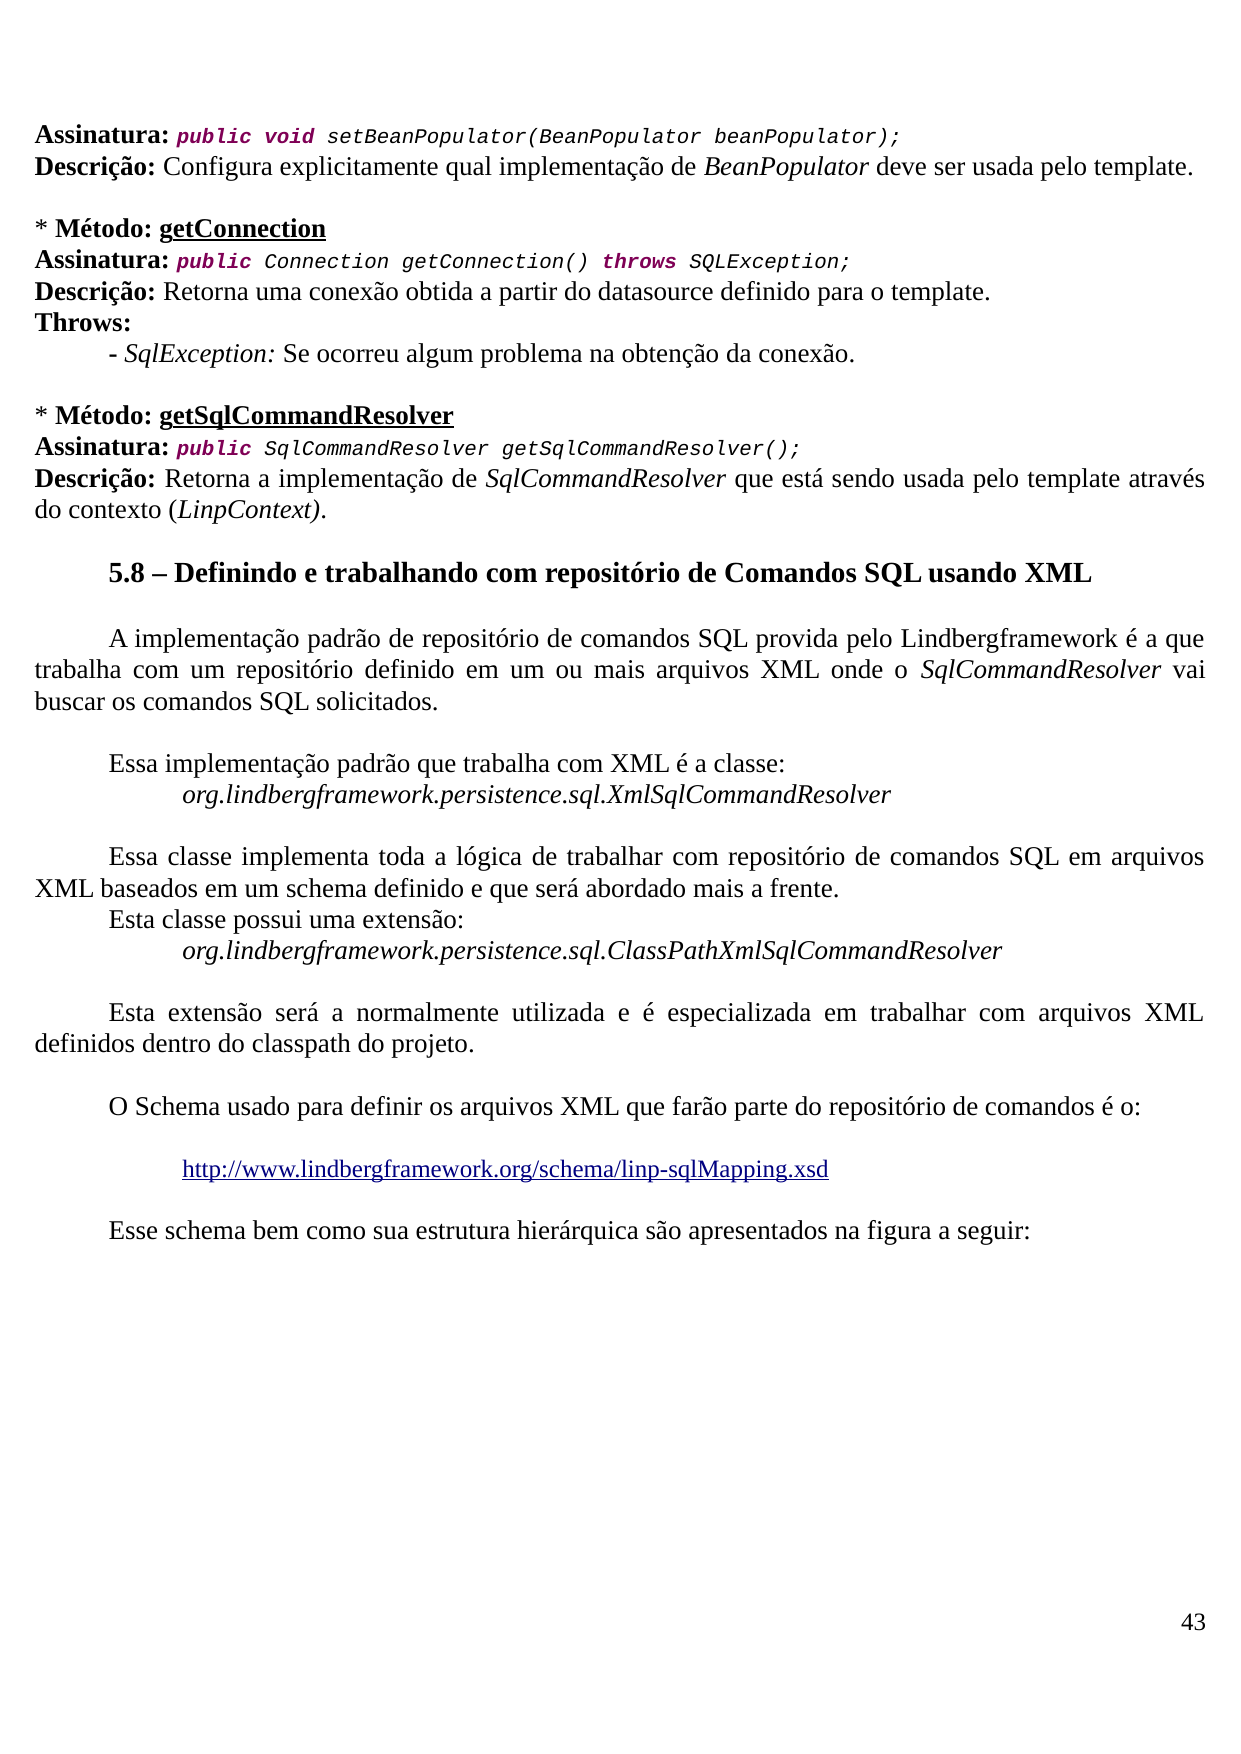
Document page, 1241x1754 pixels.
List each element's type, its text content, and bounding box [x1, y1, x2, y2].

text Throws: [34, 306, 1206, 337]
text Assinatura: public SqlCommandResolver getSqlCommandResolver(); [34, 430, 1206, 462]
text Descrição: Retorna uma conexão obtida a partir do datasource definido para o template. [34, 275, 1206, 306]
text * Método: getSqlCommandResolver [34, 399, 1206, 430]
text Esse schema bem como sua estrutura hierárquica são apresentados na figura a seguir: [34, 1214, 1206, 1245]
text Esta extensão será a normalmente utilizada e é especializada em trabalhar com arquivos XML definidos dentro do classpath do projeto. [34, 996, 1206, 1058]
text Essa implementação padrão que trabalha com XML é a classe: [34, 747, 1206, 778]
text http://www.lindbergframework.org/schema/linp-sqlMapping.xsd [34, 1152, 1206, 1183]
text - SqlException: Se ocorreu algum problema na obtenção da conexão. [34, 337, 1206, 368]
text Assinatura: public void setBeanPopulator(BeanPopulator beanPopulator); [34, 118, 1206, 150]
text Essa classe implementa toda a lógica de trabalhar com repositório de comandos SQL em arquivos XML baseados em um schema definido e que será abordado mais a frente. [34, 841, 1206, 903]
text Esta classe possui uma extensão: [34, 903, 1206, 934]
text A implementação padrão de repositório de comandos SQL provida pelo Lindbergframework é a que trabalha com um repositório definido em um ou mais arquivos XML onde o SqlCommandResolver vai buscar os comandos SQL solicitados. [34, 622, 1206, 716]
text Descrição: Configura explicitamente qual implementação de BeanPopulator deve ser usada pelo template. [34, 150, 1206, 181]
text 5.8 – Definindo e trabalhando com repositório de Comandos SQL usando XML [34, 555, 1206, 589]
text * Método: getConnection [34, 212, 1206, 243]
text O Schema usado para definir os arquivos XML que farão parte do repositório de comandos é o: [34, 1090, 1206, 1121]
text org.lindbergframework.persistence.sql.ClassPathXmlSqlCommandResolver [34, 934, 1206, 965]
text Assinatura: public Connection getConnection() throws SQLException; [34, 243, 1206, 275]
text org.lindbergframework.persistence.sql.XmlSqlCommandResolver [34, 778, 1206, 809]
text Descrição: Retorna a implementação de SqlCommandResolver que está sendo usada pelo template através do contexto (LinpContext). [34, 462, 1206, 524]
